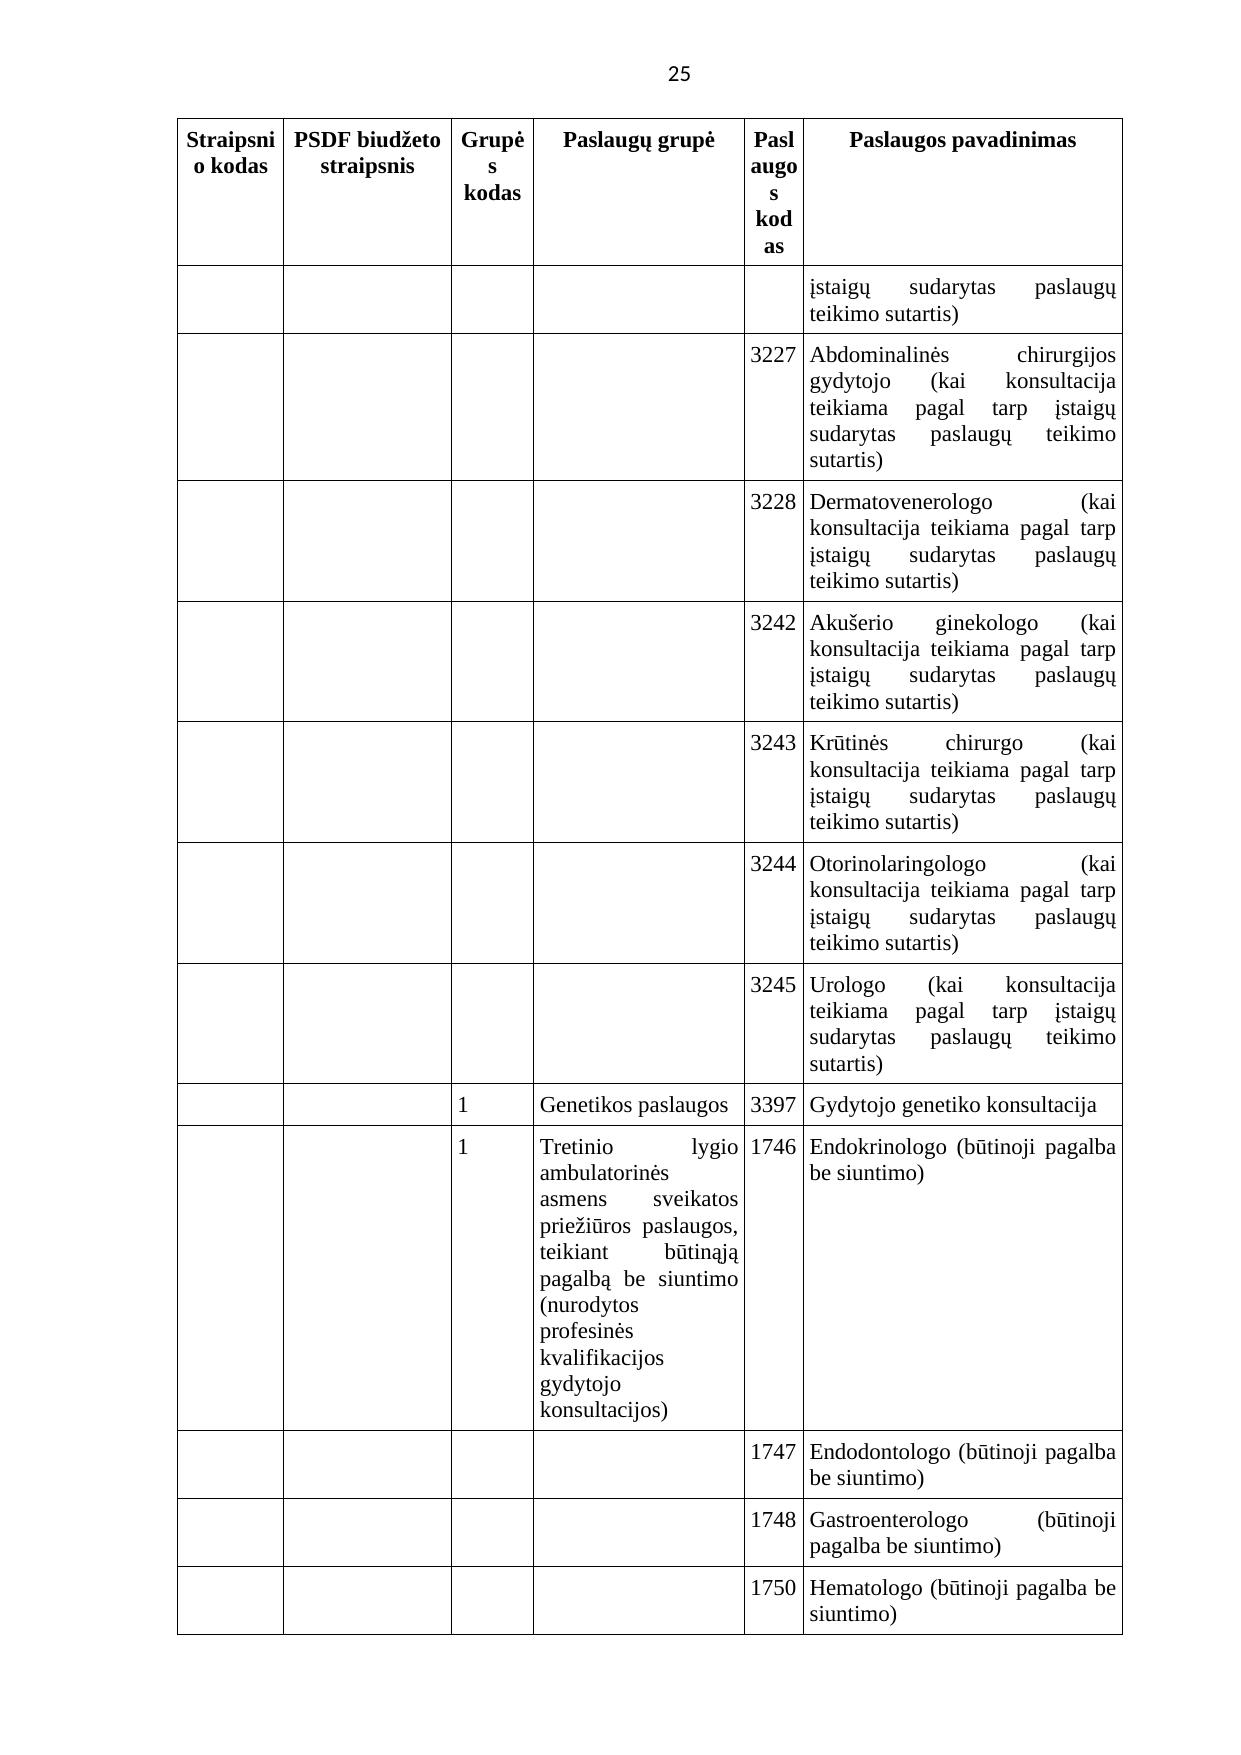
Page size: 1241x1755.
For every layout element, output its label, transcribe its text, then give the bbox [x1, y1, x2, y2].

table_cell Urologo (kai konsultacija teikiama pagal tarp įstaigų sudarytas paslaugų teikimo sutartis) [804, 964, 1122, 1083]
table_cell [284, 602, 451, 721]
table_cell [284, 481, 451, 601]
table_cell [452, 1567, 533, 1633]
table_cell Gydytojo genetiko konsultacija [804, 1084, 1122, 1125]
table_cell [284, 1499, 451, 1566]
table_cell [452, 334, 533, 480]
table_cell Hematologo (būtinoji pagalba be siuntimo) [804, 1567, 1122, 1633]
table_cell [178, 1567, 283, 1633]
table_cell [534, 843, 744, 962]
table_cell [534, 1431, 744, 1498]
table_cell [745, 266, 803, 333]
table_cell [534, 266, 744, 333]
table_cell Akušerio ginekologo (kai konsultacija teikiama pagal tarp įstaigų sudarytas paslaugų teikimo sutartis) [804, 602, 1122, 721]
table_cell [178, 1431, 283, 1498]
table_cell [284, 266, 451, 333]
table_cell [534, 1567, 744, 1633]
table_cell 3228 [745, 481, 803, 601]
table_cell [284, 1431, 451, 1498]
table_cell Endodontologo (būtinoji pagalba be siuntimo) [804, 1431, 1122, 1498]
table_cell [178, 722, 283, 842]
table_cell 1 [452, 1084, 533, 1125]
table_cell įstaigų sudarytas paslaugų teikimo sutartis) [804, 266, 1122, 333]
table_cell 3242 [745, 602, 803, 721]
table_cell [178, 964, 283, 1083]
table_cell [452, 602, 533, 721]
table_cell [178, 1126, 283, 1430]
table_cell [452, 722, 533, 842]
table_cell [284, 334, 451, 480]
table_cell [534, 602, 744, 721]
table_cell [284, 1126, 451, 1430]
table_cell 1746 [745, 1126, 803, 1430]
table_cell Tretinio lygio ambulatorinės asmens sveikatos priežiūros paslaugos, teikiant būtinąją pagalbą be siuntimo (nurodytos profesinės kvalifikacijos gydytojo konsultacijos) [534, 1126, 744, 1430]
table_cell Genetikos paslaugos [534, 1084, 744, 1125]
table_cell [452, 266, 533, 333]
table_header PSDF biudžeto straipsnis [284, 119, 451, 265]
table_cell 1 [452, 1126, 533, 1430]
table_cell [534, 1499, 744, 1566]
table_cell [534, 964, 744, 1083]
table_cell Endokrinologo (būtinoji pagalba be siuntimo) [804, 1126, 1122, 1430]
table_cell [452, 964, 533, 1083]
table_cell 1748 [745, 1499, 803, 1566]
table_cell [178, 1084, 283, 1125]
table_cell [452, 481, 533, 601]
table_cell [534, 722, 744, 842]
table_cell [284, 1084, 451, 1125]
table_cell 3397 [745, 1084, 803, 1125]
table_cell Dermatovenerologo (kai konsultacija teikiama pagal tarp įstaigų sudarytas paslaugų teikimo sutartis) [804, 481, 1122, 601]
table_cell 1750 [745, 1567, 803, 1633]
table_cell [178, 602, 283, 721]
table_cell 3245 [745, 964, 803, 1083]
table_cell Otorinolaringologo (kai konsultacija teikiama pagal tarp įstaigų sudarytas paslaugų teikimo sutartis) [804, 843, 1122, 962]
table_cell 3243 [745, 722, 803, 842]
table_cell Abdominalinės chirurgijos gydytojo (kai konsultacija teikiama pagal tarp įstaigų sudarytas paslaugų teikimo sutartis) [804, 334, 1122, 480]
table_cell [178, 266, 283, 333]
table_cell [452, 1499, 533, 1566]
table_cell [284, 1567, 451, 1633]
table_cell [284, 843, 451, 962]
table_cell [284, 722, 451, 842]
table_cell Gastroenterologo (būtinoji pagalba be siuntimo) [804, 1499, 1122, 1566]
table_cell [178, 334, 283, 480]
table_header Paslaugų grupė [534, 119, 744, 265]
table_cell 3227 [745, 334, 803, 480]
table_header Grupės kodas [452, 119, 533, 265]
table_cell [178, 843, 283, 962]
table_header Paslaugos kodas [745, 119, 803, 265]
table_cell [178, 481, 283, 601]
table_cell [452, 1431, 533, 1498]
table_cell [534, 334, 744, 480]
table_cell 1747 [745, 1431, 803, 1498]
table_cell 3244 [745, 843, 803, 962]
table_cell [452, 843, 533, 962]
table_header Paslaugos pavadinimas [804, 119, 1122, 265]
table_header Straipsnio kodas [178, 119, 283, 265]
table_cell [534, 481, 744, 601]
table_cell Krūtinės chirurgo (kai konsultacija teikiama pagal tarp įstaigų sudarytas paslaugų teikimo sutartis) [804, 722, 1122, 842]
table_cell [284, 964, 451, 1083]
table_cell [178, 1499, 283, 1566]
